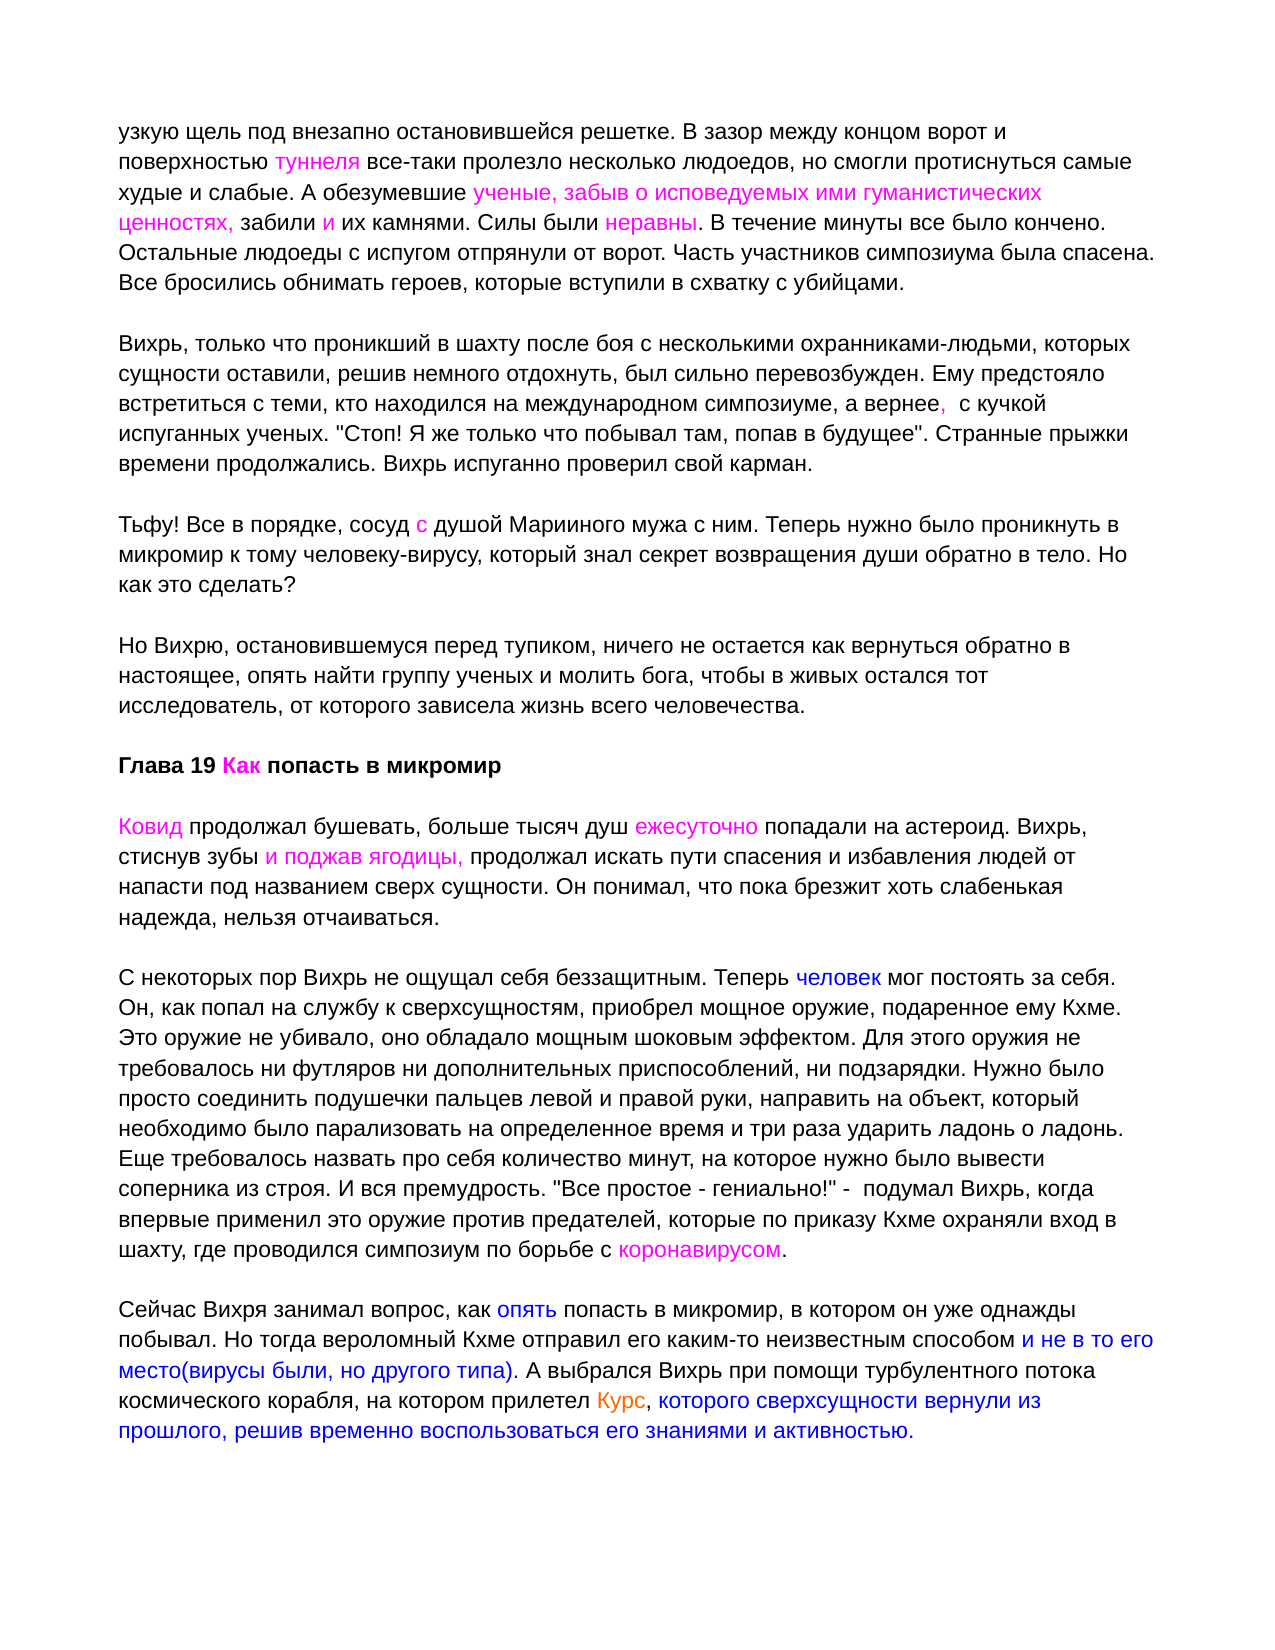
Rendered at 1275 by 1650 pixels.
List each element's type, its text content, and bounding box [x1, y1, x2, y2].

text Но Вихрю, остановившемуся перед тупиком, ничего не остается как вернуться обратно в настоящее, опять найти группу ученых и молить бога, чтобы в живых остался тот исследователь, от которого зависела жизнь всего человечества. [118, 632, 1157, 718]
text узкую щель под внезапно остановившейся решетке. В зазор между концом ворот и поверхностью туннеля все-таки пролезло несколько людоедов, но смогли протиснуться самые худые и слабые. А обезумевшие ученые, забыв о исповедуемых ими гуманистических ценностях, забили и их камнями. Силы были неравны. В течение минуты все было кончено. Остальные людоеды с испугом отпрянули от ворот. Часть участников симпозиума была спасена. Все бросились обнимать героев, которые вступили в схватку с убийцами. [118, 118, 1157, 296]
text Вихрь, только что проникший в шахту после боя с несколькими охранниками-людьми, которых сущности оставили, решив немного отдохнуть, был сильно перевозбужден. Ему предстояло встретиться с теми, кто находился на международном симпозиуме, а вернее, с кучкой испуганных ученых. "Стоп! Я же только что побывал там, попав в будущее". Странные прыжки времени продолжались. Вихрь испуганно проверил свой карман. [118, 329, 1157, 477]
text Сейчас Вихря занимал вопрос, как опять попасть в микромир, в котором он уже однажды побывал. Но тогда вероломный Кхме отправил его каким-то неизвестным способом и не в то его место(вирусы были, но другого типа). А выбрался Вихрь при помощи турбулентного потока космического корабля, на котором прилетел Курс, которого сверхсущности вернули из прошлого, решив временно воспользоваться его знаниями и активностью. [118, 1296, 1157, 1443]
text Тьфу! Все в порядке, сосуд с душой Марииного мужа с ним. Теперь нужно было проникнуть в микромир к тому человеку-вирусу, который знал секрет возвращения души обратно в тело. Но как это сделать? [118, 511, 1157, 598]
text Глава 19 Как попасть в микромир [118, 752, 1157, 779]
text Ковид продолжал бушевать, больше тысяч душ ежесуточно попадали на астероид. Вихрь, стиснув зубы и поджав ягодицы, продолжал искать пути спасения и избавления людей от напасти под названием сверх сущности. Он понимал, что пока брезжит хоть слабенькая надежда, нельзя отчаиваться. [118, 813, 1157, 930]
text С некоторых пор Вихрь не ощущал себя беззащитным. Теперь человек мог постоять за себя. Он, как попал на службу к сверхсущностям, приобрел мощное оружие, подаренное ему Кхме. Это оружие не убивало, оно обладало мощным шоковым эффектом. Для этого оружия не требовалось ни футляров ни дополнительных приспособлений, ни подзарядки. Нужно было просто соединить подушечки пальцев левой и правой руки, направить на объект, который необходимо было парализовать на определенное время и три раза ударить ладонь о ладонь. Еще требовалось назвать про себя количество минут, на которое нужно было вывести соперника из строя. И вся премудрость. "Все простое - гениально!" - подумал Вихрь, когда впервые применил это оружие против предателей, которые по приказу Кхме охраняли вход в шахту, где проводился симпозиум по борьбе с коронавирусом. [118, 964, 1157, 1262]
